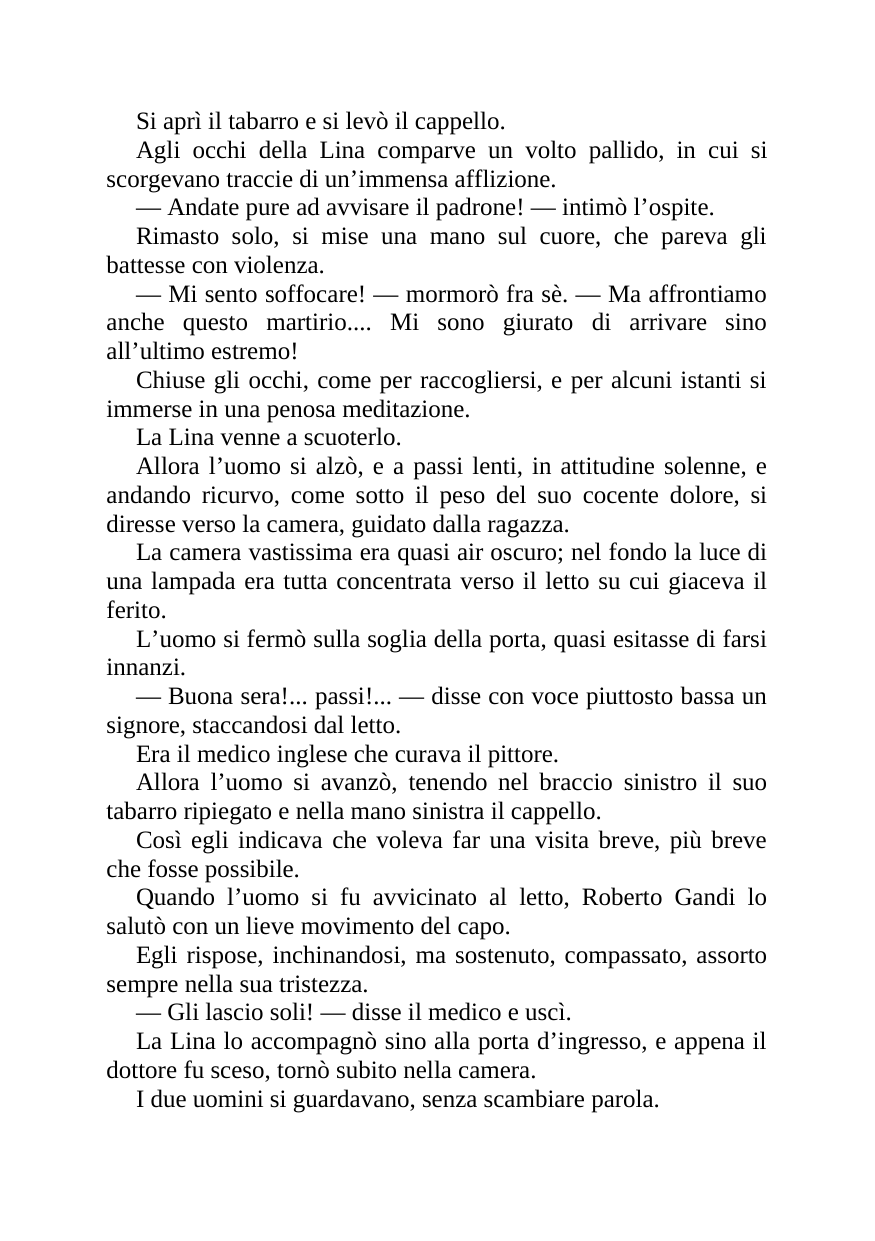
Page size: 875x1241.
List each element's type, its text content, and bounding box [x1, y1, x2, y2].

text — Mi sento soffocare! — mormorò fra sè. — Ma affrontiamo anche questo martirio.... Mi sono giurato di arrivare sino all’ultimo estremo! [106, 279, 768, 365]
text — Buona sera!... passi!... — disse con voce piuttosto bassa un signore, staccandosi dal letto. [106, 681, 768, 739]
text — Andate pure ad avvisare il padrone! — intimò l’ospite. [106, 192, 768, 221]
text La Lina lo accompagnò sino alla porta d’ingresso, e appena il dottore fu sceso, tornò subito nella camera. [106, 1026, 768, 1084]
text Egli rispose, inchinandosi, ma sostenuto, compassato, assorto sempre nella sua tristezza. [106, 940, 768, 997]
text L’uomo si fermò sulla soglia della porta, quasi esitasse di farsi innanzi. [106, 624, 768, 681]
text Si aprì il tabarro e si levò il cappello. [106, 106, 768, 135]
text Chiuse gli occhi, come per raccogliersi, e per alcuni istanti si immerse in una penosa meditazione. [106, 365, 768, 422]
text La Lina venne a scuoterlo. [106, 422, 768, 451]
text I due uomini si guardavano, senza scambiare parola. [106, 1084, 768, 1112]
text Quando l’uomo si fu avvicinato al letto, Roberto Gandi lo salutò con un lieve movimento del capo. [106, 882, 768, 940]
text Rimasto solo, si mise una mano sul cuore, che pareva gli battesse con violenza. [106, 221, 768, 279]
text Allora l’uomo si alzò, e a passi lenti, in attitudine solenne, e andando ricurvo, come sotto il peso del suo cocente dolore, si diresse verso la camera, guidato dalla ragazza. [106, 451, 768, 537]
text Era il medico inglese che curava il pittore. [106, 739, 768, 767]
text — Gli lascio soli! — disse il medico e uscì. [106, 997, 768, 1026]
text Agli occhi della Lina comparve un volto pallido, in cui si scorgevano traccie di un’immensa afflizione. [106, 135, 768, 192]
text Così egli indicava che voleva far una visita breve, più breve che fosse possibile. [106, 825, 768, 882]
text Allora l’uomo si avanzò, tenendo nel braccio sinistro il suo tabarro ripiegato e nella mano sinistra il cappello. [106, 767, 768, 825]
text La camera vastissima era quasi air oscuro; nel fondo la luce di una lampada era tutta concentrata verso il letto su cui giaceva il ferito. [106, 537, 768, 624]
